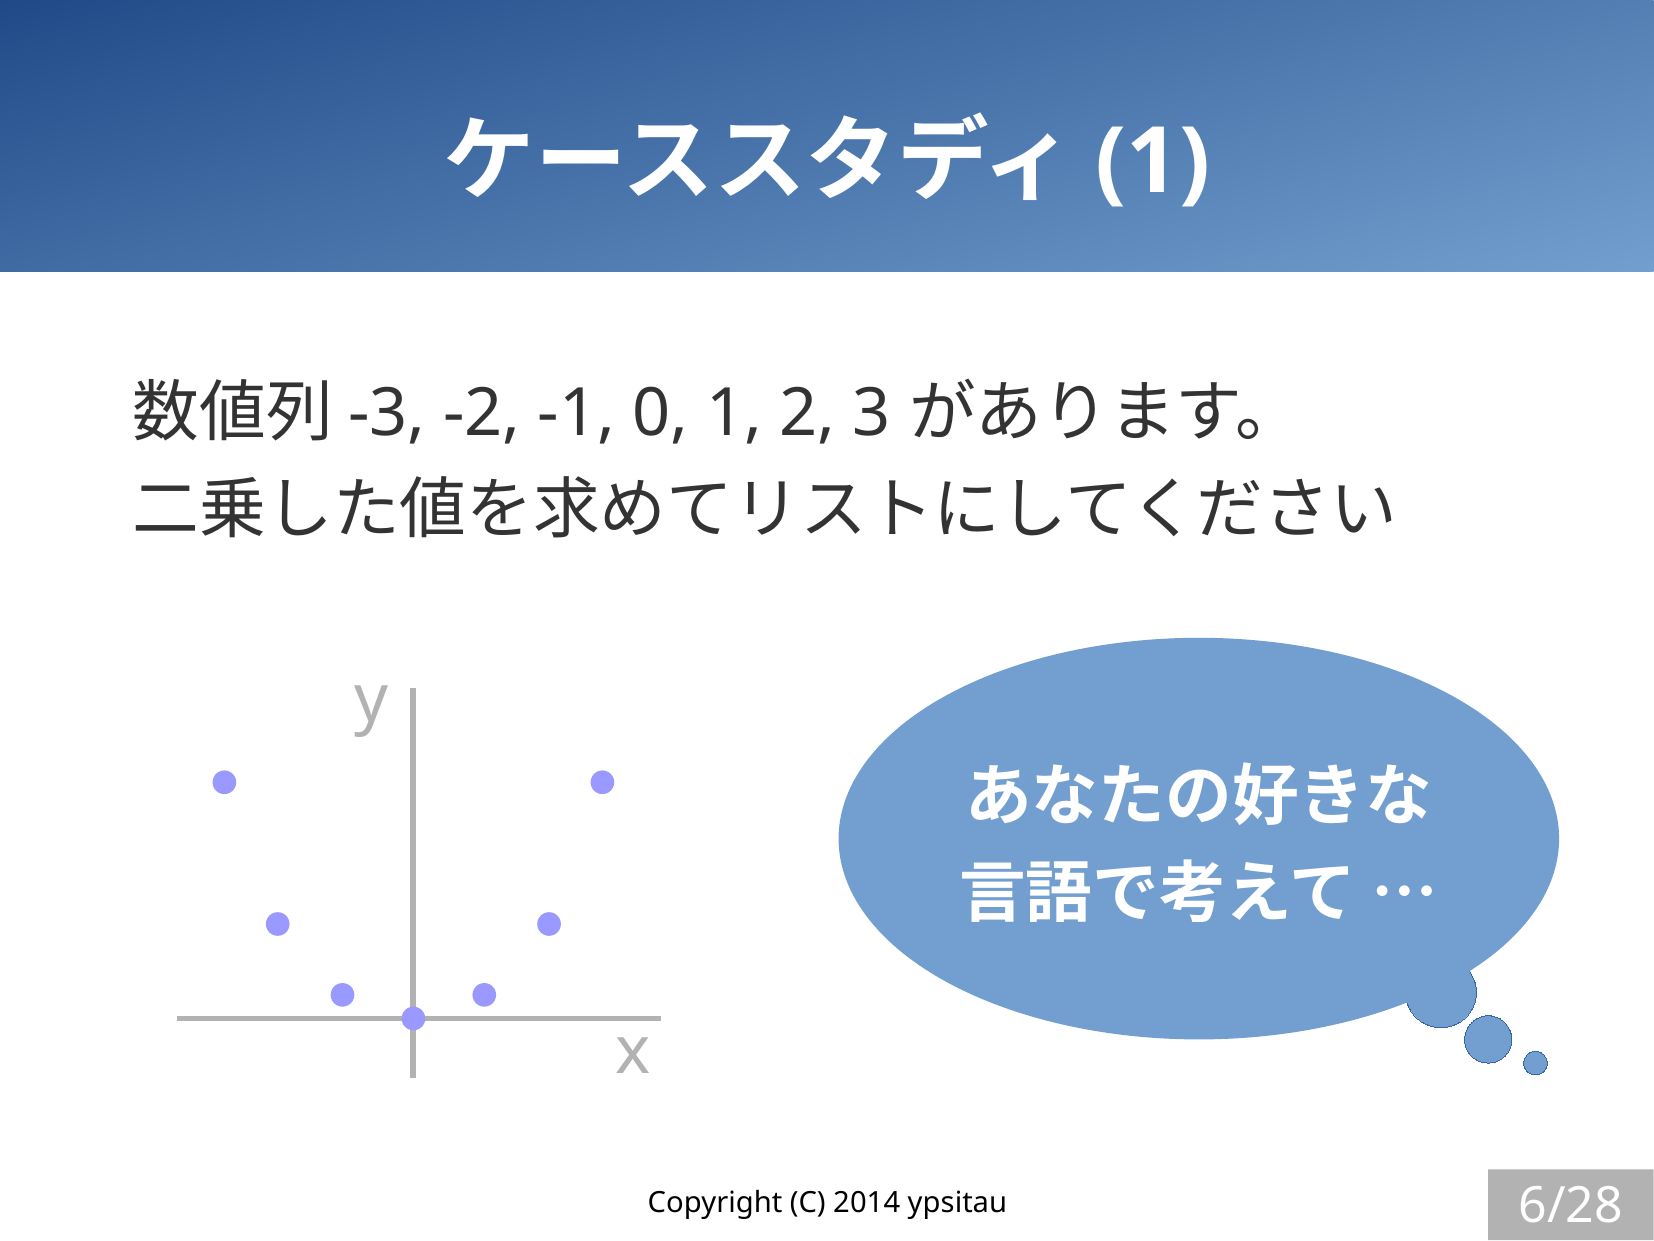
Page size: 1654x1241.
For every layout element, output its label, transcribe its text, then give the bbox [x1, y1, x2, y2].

text_box y [339, 643, 402, 747]
text_box [472, 983, 497, 1007]
text_box [1407, 971, 1477, 1028]
text_box x [601, 994, 662, 1099]
text_box [265, 912, 290, 936]
text_box [590, 770, 615, 795]
text_box [401, 1006, 426, 1031]
text_box [537, 912, 561, 936]
text_box [330, 983, 355, 1007]
title ケーススタディ (1) [82, 49, 1571, 257]
text_box [1523, 1051, 1548, 1075]
text_box 数値列 -3, -2, -1, 0, 1, 2, 3 があります。 二乗した値を求めてリストにしてください [118, 350, 1417, 567]
text_box [1464, 1015, 1512, 1064]
text_box あなたの好きな 言語で考えて … [838, 637, 1560, 1040]
text_box [212, 770, 237, 795]
